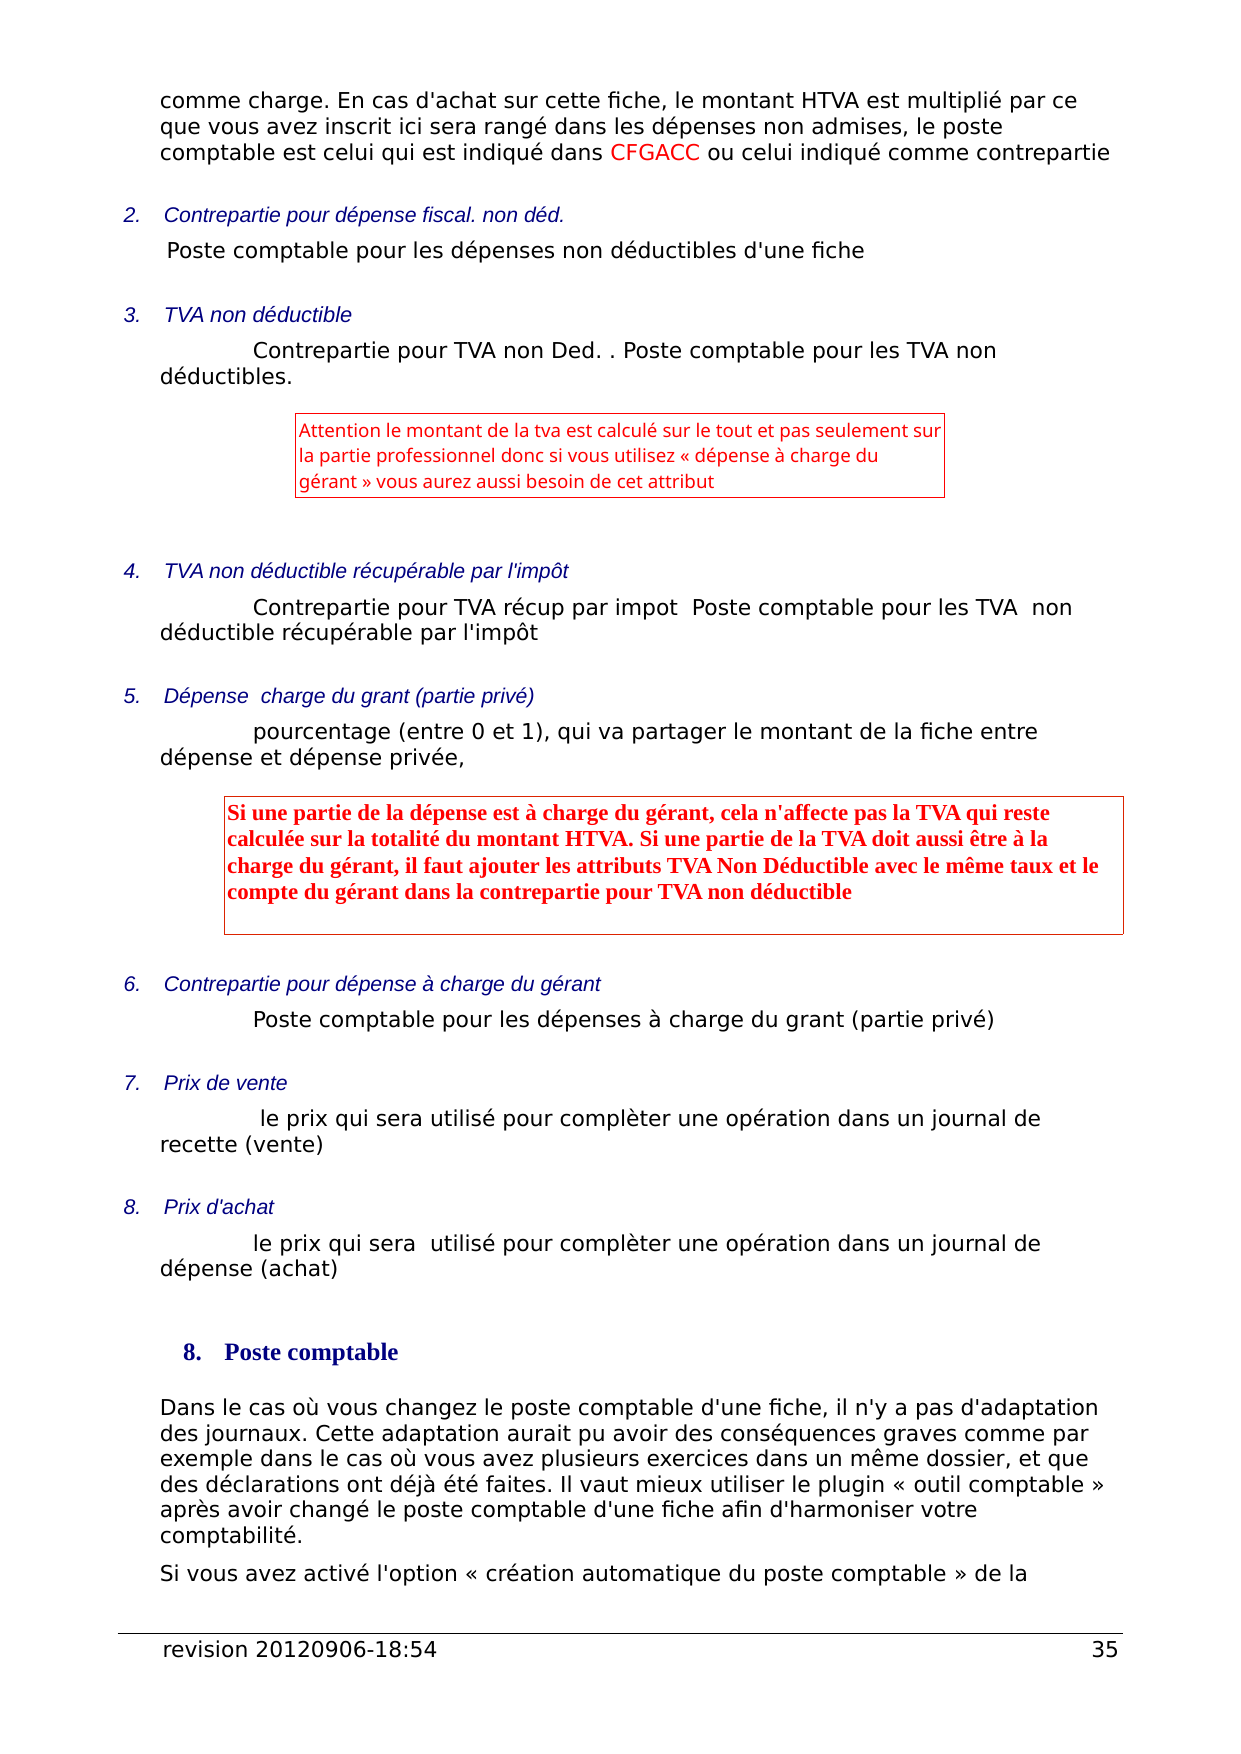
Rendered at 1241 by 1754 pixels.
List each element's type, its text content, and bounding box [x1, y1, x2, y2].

text Attention le montant de la tva est calculé sur le tout et pas seulement sur la partie professionnel donc si vous utilisez « dépense à charge du gérant » vous aurez aussi besoin de cet attribut [296, 414, 944, 497]
text le prix qui sera utilisé pour complèter une opération dans un journal de dépense (achat) [159, 1231, 1123, 1282]
subtitle TVA non déductible récupérable par l'impôt [117, 558, 1123, 583]
subtitle Prix de vente [117, 1070, 1123, 1094]
text Contrepartie pour TVA non Ded. . Poste comptable pour les TVA non déductibles. [159, 338, 1123, 389]
subtitle Contrepartie pour dépense fiscal. non déd. [117, 202, 1123, 227]
text Poste comptable pour les dépenses à charge du grant (partie privé) [159, 1007, 1123, 1033]
subtitle Dépense charge du grant (partie privé) [117, 683, 1123, 708]
text comme charge. En cas d'achat sur cette fiche, le montant HTVA est multiplié par ce que vous avez inscrit ici sera rangé dans les dépenses non admises, le poste comptable est celui qui est indiqué dans CFGACC ou celui indiqué comme contrepartie [159, 88, 1123, 165]
text Poste comptable pour les dépenses non déductibles d'une fiche [159, 239, 1123, 264]
text Contrepartie pour TVA récup par impot Poste comptable pour les TVA non déductible récupérable par l'impôt [159, 595, 1123, 646]
subtitle Poste comptable [177, 1337, 1123, 1366]
text Si une partie de la dépense est à charge du gérant, cela n'affecte pas la TVA qui reste calculée sur la totalité du montant HTVA. Si une partie de la TVA doit aussi être à la charge du gérant, il faut ajouter les attributs TVA Non Déductible avec le même taux et le compte du gérant dans la contrepartie pour TVA non déductible [225, 797, 1123, 904]
subtitle Prix d'achat [117, 1195, 1123, 1219]
text pourcentage (entre 0 et 1), qui va partager le montant de la fiche entre dépense et dépense privée, [159, 719, 1123, 770]
subtitle TVA non déductible [117, 301, 1123, 327]
text le prix qui sera utilisé pour complèter une opération dans un journal de recette (vente) [159, 1106, 1123, 1157]
text Si vous avez activé l'option « création automatique du poste comptable » de la [159, 1561, 1123, 1586]
subtitle Contrepartie pour dépense à charge du gérant [117, 971, 1123, 996]
text Dans le cas où vous changez le poste comptable d'une fiche, il n'y a pas d'adaptation des journaux. Cette adaptation aurait pu avoir des conséquences graves comme par exemple dans le cas où vous avez plusieurs exercices dans un même dossier, et que des déclarations ont déjà été faites. Il vaut mieux utiliser le plugin « outil comptable » après avoir changé le poste comptable d'une fiche afin d'harmoniser votre comptabilité. [159, 1395, 1123, 1548]
